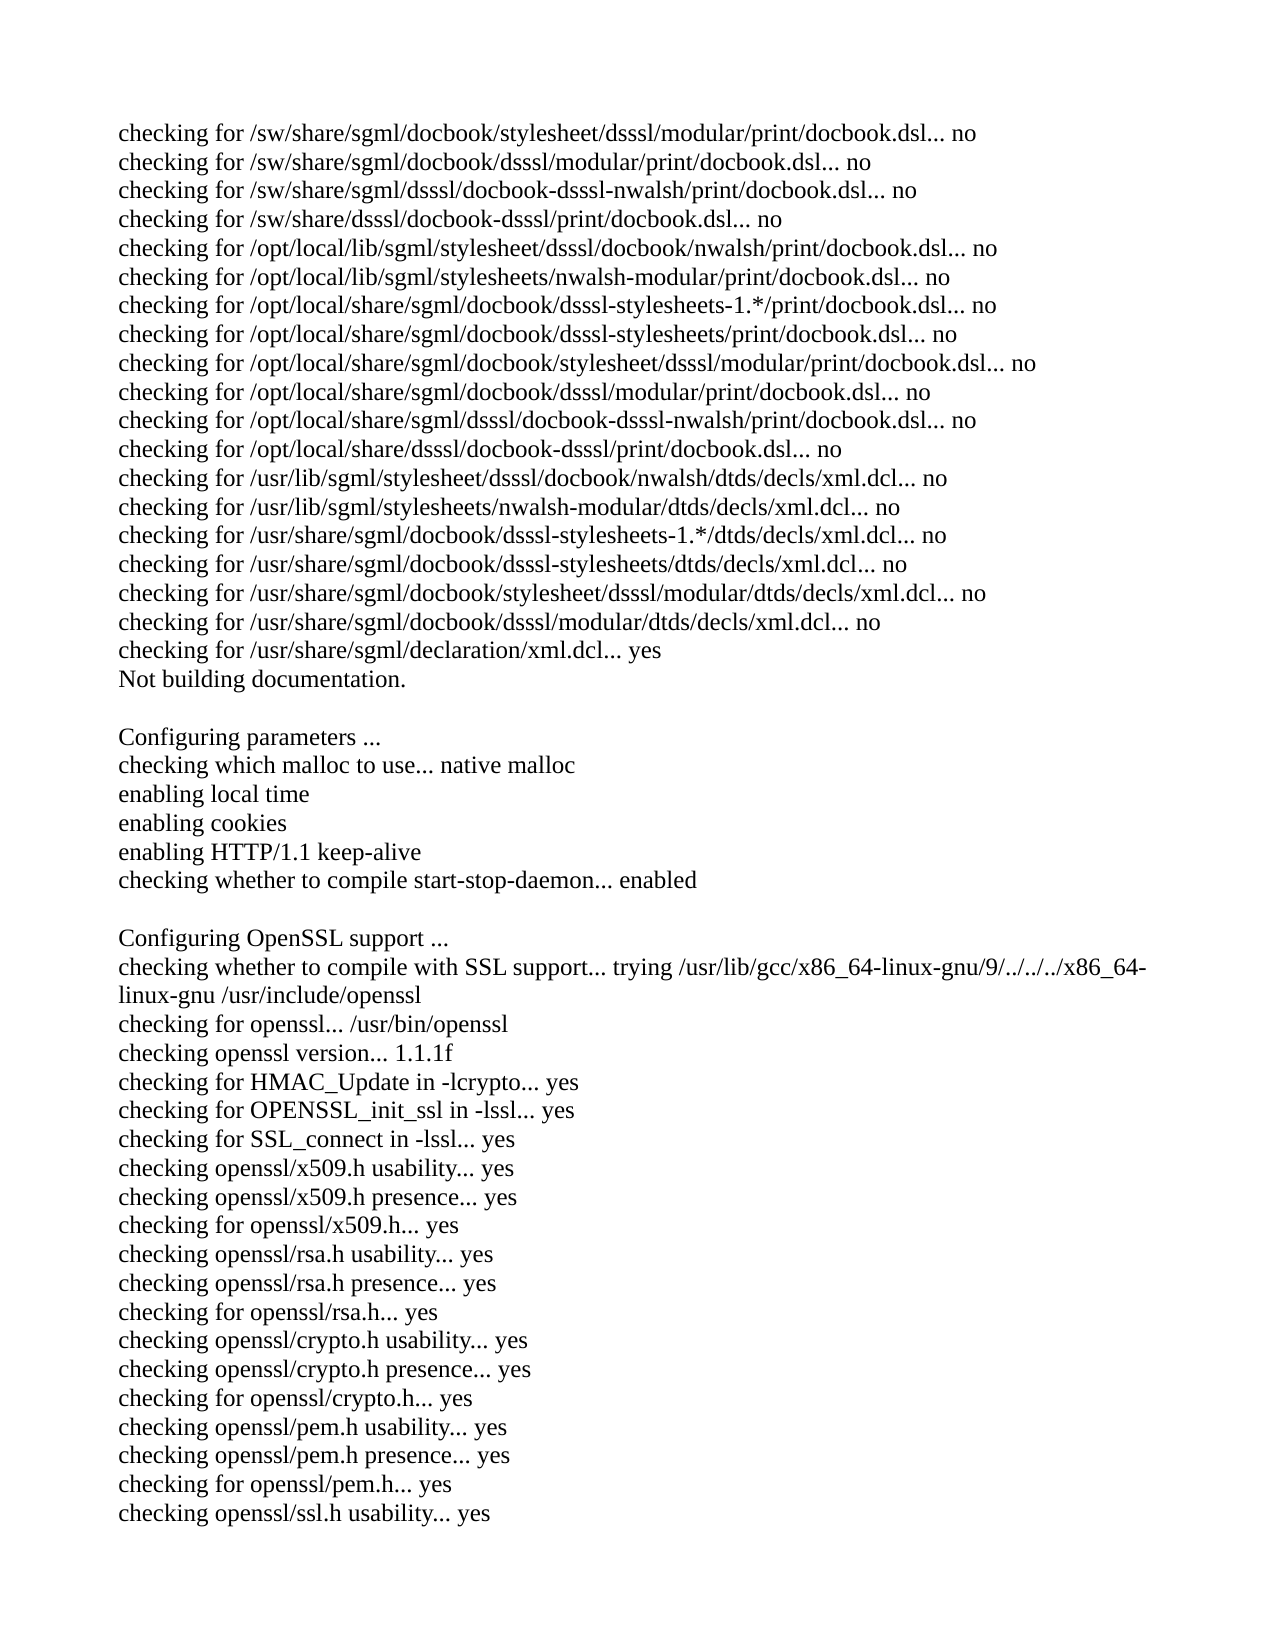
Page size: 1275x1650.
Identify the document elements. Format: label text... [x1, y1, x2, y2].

text checking openssl/pem.h presence... yes [118, 1441, 1157, 1469]
text checking openssl version... 1.1.1f [118, 1038, 1157, 1067]
text Configuring OpenSSL support ... [118, 923, 1157, 952]
text enabling local time [118, 779, 1157, 808]
text checking for /opt/local/share/sgml/docbook/dsssl/modular/print/docbook.dsl... no [118, 377, 1157, 406]
text checking for /sw/share/dsssl/docbook-dsssl/print/docbook.dsl... no [118, 204, 1157, 233]
text checking for openssl/rsa.h... yes [118, 1297, 1157, 1326]
text checking for /sw/share/sgml/docbook/dsssl/modular/print/docbook.dsl... no [118, 147, 1157, 176]
text checking openssl/x509.h presence... yes [118, 1182, 1157, 1211]
text checking for /opt/local/lib/sgml/stylesheets/nwalsh-modular/print/docbook.dsl... no [118, 262, 1157, 291]
text checking for /usr/lib/sgml/stylesheets/nwalsh-modular/dtds/decls/xml.dcl... no [118, 492, 1157, 521]
text checking for /usr/lib/sgml/stylesheet/dsssl/docbook/nwalsh/dtds/decls/xml.dcl... no [118, 463, 1157, 492]
text checking whether to compile with SSL support... trying /usr/lib/gcc/x86_64-linux-gnu/9/../../../x86_64-linux-gnu /usr/include/openssl [118, 952, 1157, 1009]
text checking which malloc to use... native malloc [118, 751, 1157, 779]
text checking for /usr/share/sgml/declaration/xml.dcl... yes [118, 636, 1157, 664]
text checking for /opt/local/share/sgml/docbook/dsssl-stylesheets-1.*/print/docbook.dsl... no [118, 291, 1157, 319]
text enabling HTTP/1.1 keep-alive [118, 837, 1157, 866]
text Configuring parameters ... [118, 722, 1157, 751]
text checking for SSL_connect in -lssl... yes [118, 1124, 1157, 1153]
text checking for /opt/local/share/dsssl/docbook-dsssl/print/docbook.dsl... no [118, 434, 1157, 463]
text checking for OPENSSL_init_ssl in -lssl... yes [118, 1096, 1157, 1124]
text checking for /opt/local/share/sgml/docbook/dsssl-stylesheets/print/docbook.dsl... no [118, 319, 1157, 348]
text checking for /sw/share/sgml/docbook/stylesheet/dsssl/modular/print/docbook.dsl... no [118, 118, 1157, 147]
text checking for /usr/share/sgml/docbook/stylesheet/dsssl/modular/dtds/decls/xml.dcl... no [118, 578, 1157, 607]
text checking openssl/crypto.h presence... yes [118, 1354, 1157, 1383]
text checking for /usr/share/sgml/docbook/dsssl-stylesheets-1.*/dtds/decls/xml.dcl... no [118, 521, 1157, 549]
text checking for openssl/crypto.h... yes [118, 1383, 1157, 1412]
text checking for /usr/share/sgml/docbook/dsssl-stylesheets/dtds/decls/xml.dcl... no [118, 549, 1157, 578]
text checking for openssl/pem.h... yes [118, 1469, 1157, 1498]
text checking for /opt/local/share/sgml/docbook/stylesheet/dsssl/modular/print/docbook.dsl... no [118, 348, 1157, 377]
text checking whether to compile start-stop-daemon... enabled [118, 866, 1157, 894]
text checking openssl/crypto.h usability... yes [118, 1326, 1157, 1354]
text checking openssl/rsa.h usability... yes [118, 1239, 1157, 1268]
text checking for openssl... /usr/bin/openssl [118, 1009, 1157, 1038]
text checking openssl/pem.h usability... yes [118, 1412, 1157, 1441]
text checking openssl/ssl.h usability... yes [118, 1498, 1157, 1527]
text Not building documentation. [118, 664, 1157, 693]
text checking for openssl/x509.h... yes [118, 1211, 1157, 1239]
text checking openssl/rsa.h presence... yes [118, 1268, 1157, 1297]
text checking for HMAC_Update in -lcrypto... yes [118, 1067, 1157, 1096]
text checking for /sw/share/sgml/dsssl/docbook-dsssl-nwalsh/print/docbook.dsl... no [118, 176, 1157, 204]
text checking for /opt/local/lib/sgml/stylesheet/dsssl/docbook/nwalsh/print/docbook.dsl... no [118, 233, 1157, 262]
text checking openssl/x509.h usability... yes [118, 1153, 1157, 1182]
text checking for /usr/share/sgml/docbook/dsssl/modular/dtds/decls/xml.dcl... no [118, 607, 1157, 636]
text checking for /opt/local/share/sgml/dsssl/docbook-dsssl-nwalsh/print/docbook.dsl... no [118, 406, 1157, 434]
text enabling cookies [118, 808, 1157, 837]
